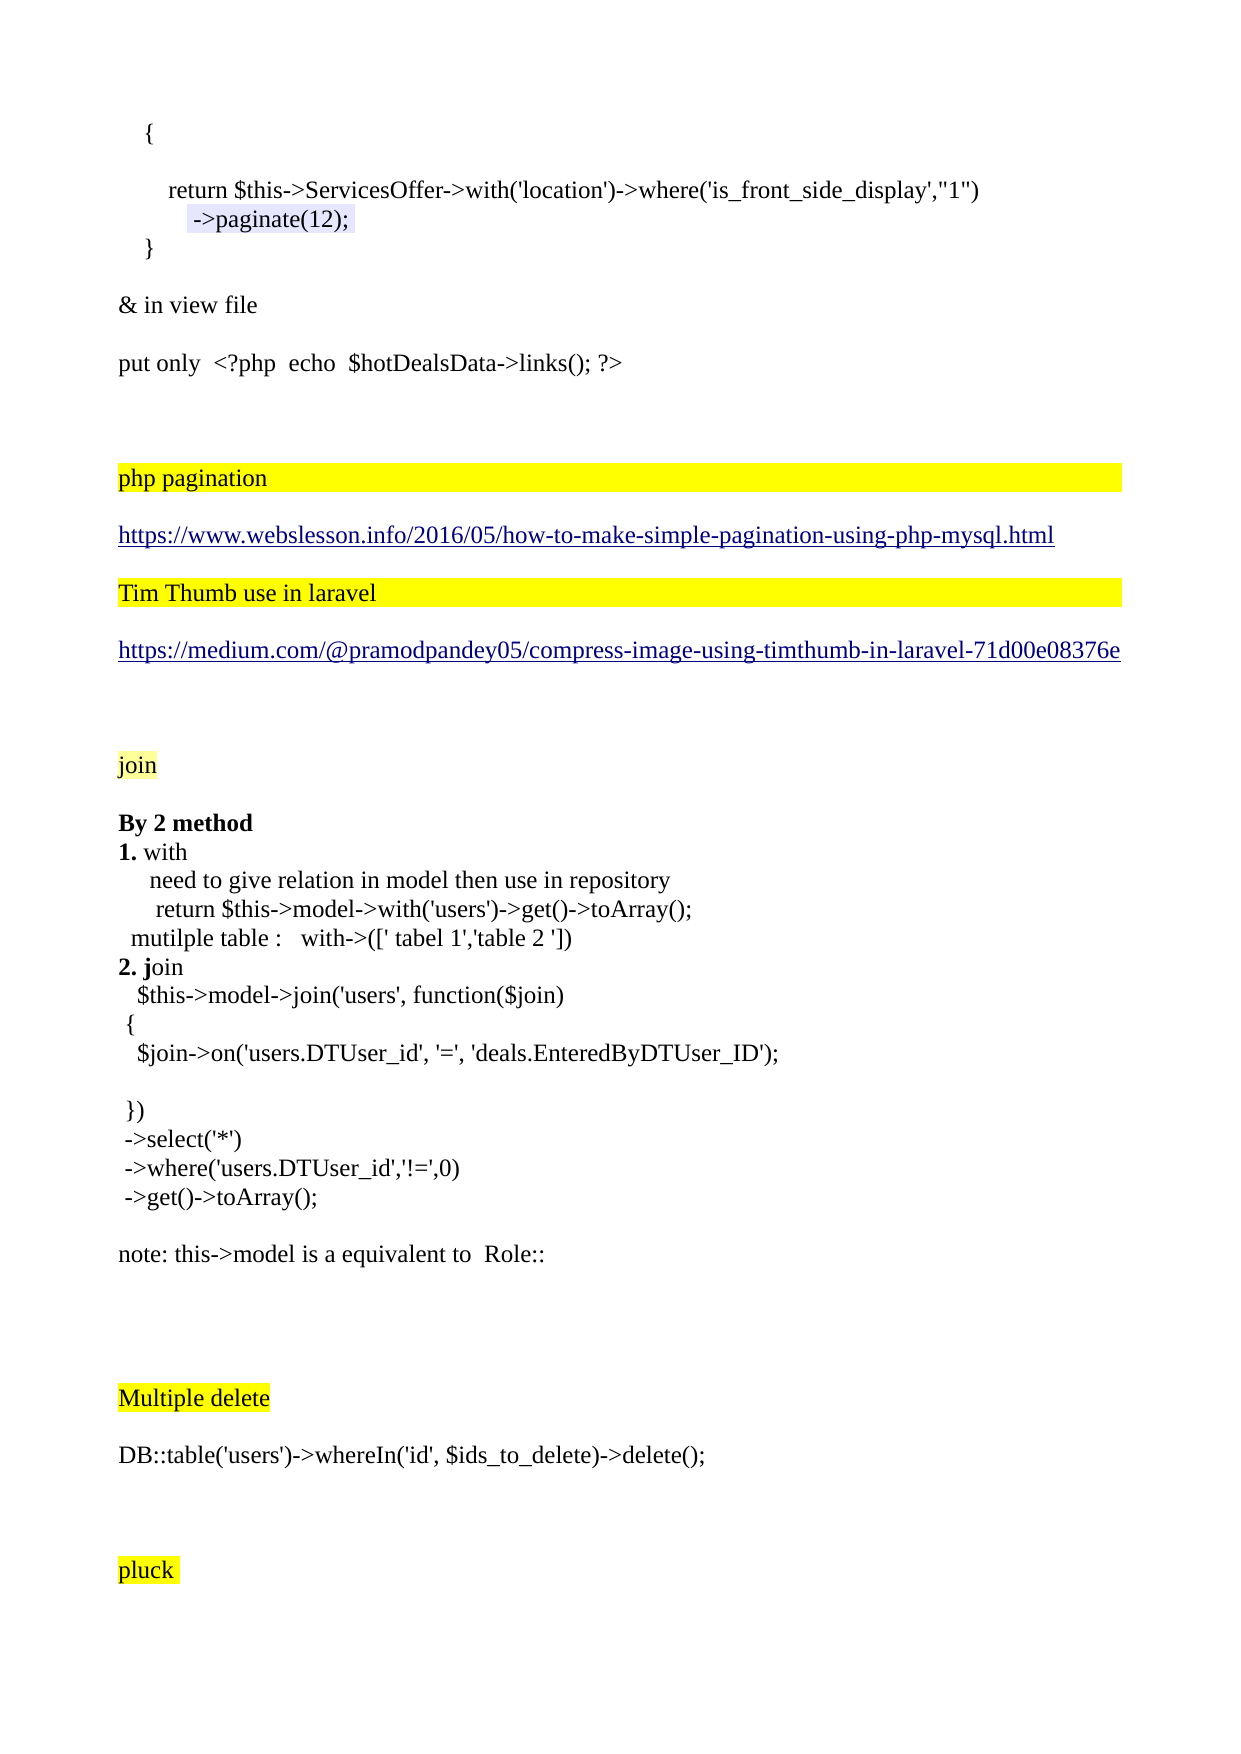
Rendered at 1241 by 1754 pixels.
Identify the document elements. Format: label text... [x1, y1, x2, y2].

text Tim Thumb use in laravel [118, 578, 1122, 607]
text 2. join [118, 952, 1122, 981]
text { [118, 118, 1122, 147]
text join [118, 751, 1122, 779]
text https://www.webslesson.info/2016/05/how-to-make-simple-pagination-using-php-mysql.html [118, 521, 1122, 549]
text ->select('*') [118, 1124, 1122, 1153]
text ->paginate(12); [118, 204, 1122, 233]
text ->where('users.DTUser_id','!=',0) [118, 1153, 1122, 1182]
text php pagination [118, 463, 1122, 492]
text } [118, 233, 1122, 262]
text mutilple table : with->([' tabel 1','table 2 ']) [118, 923, 1122, 952]
text note: this->model is a equivalent to Role:: [118, 1239, 1122, 1268]
text Multiple delete [118, 1383, 1122, 1412]
text DB::table('users')->whereIn('id', $ids_to_delete)->delete(); [118, 1441, 1122, 1469]
text https://medium.com/@pramodpandey05/compress-image-using-timthumb-in-laravel-71d00e08376e [118, 636, 1122, 664]
text need to give relation in model then use in repository [118, 866, 1122, 894]
text }) [118, 1096, 1122, 1124]
text put only <?php echo $hotDealsData->links(); ?> [118, 348, 1122, 377]
text $join->on('users.DTUser_id', '=', 'deals.EnteredByDTUser_ID'); [118, 1038, 1122, 1067]
text $this->model->join('users', function($join) [118, 981, 1122, 1009]
text By 2 method [118, 808, 1122, 837]
text return $this->model->with('users')->get()->toArray(); [118, 894, 1122, 923]
text { [118, 1009, 1122, 1038]
text return $this->ServicesOffer->with('location')->where('is_front_side_display',"1") [118, 176, 1122, 204]
text ->get()->toArray(); [118, 1182, 1122, 1211]
text pluck [118, 1556, 1122, 1584]
text & in view file [118, 291, 1122, 319]
text 1. with [118, 837, 1122, 866]
